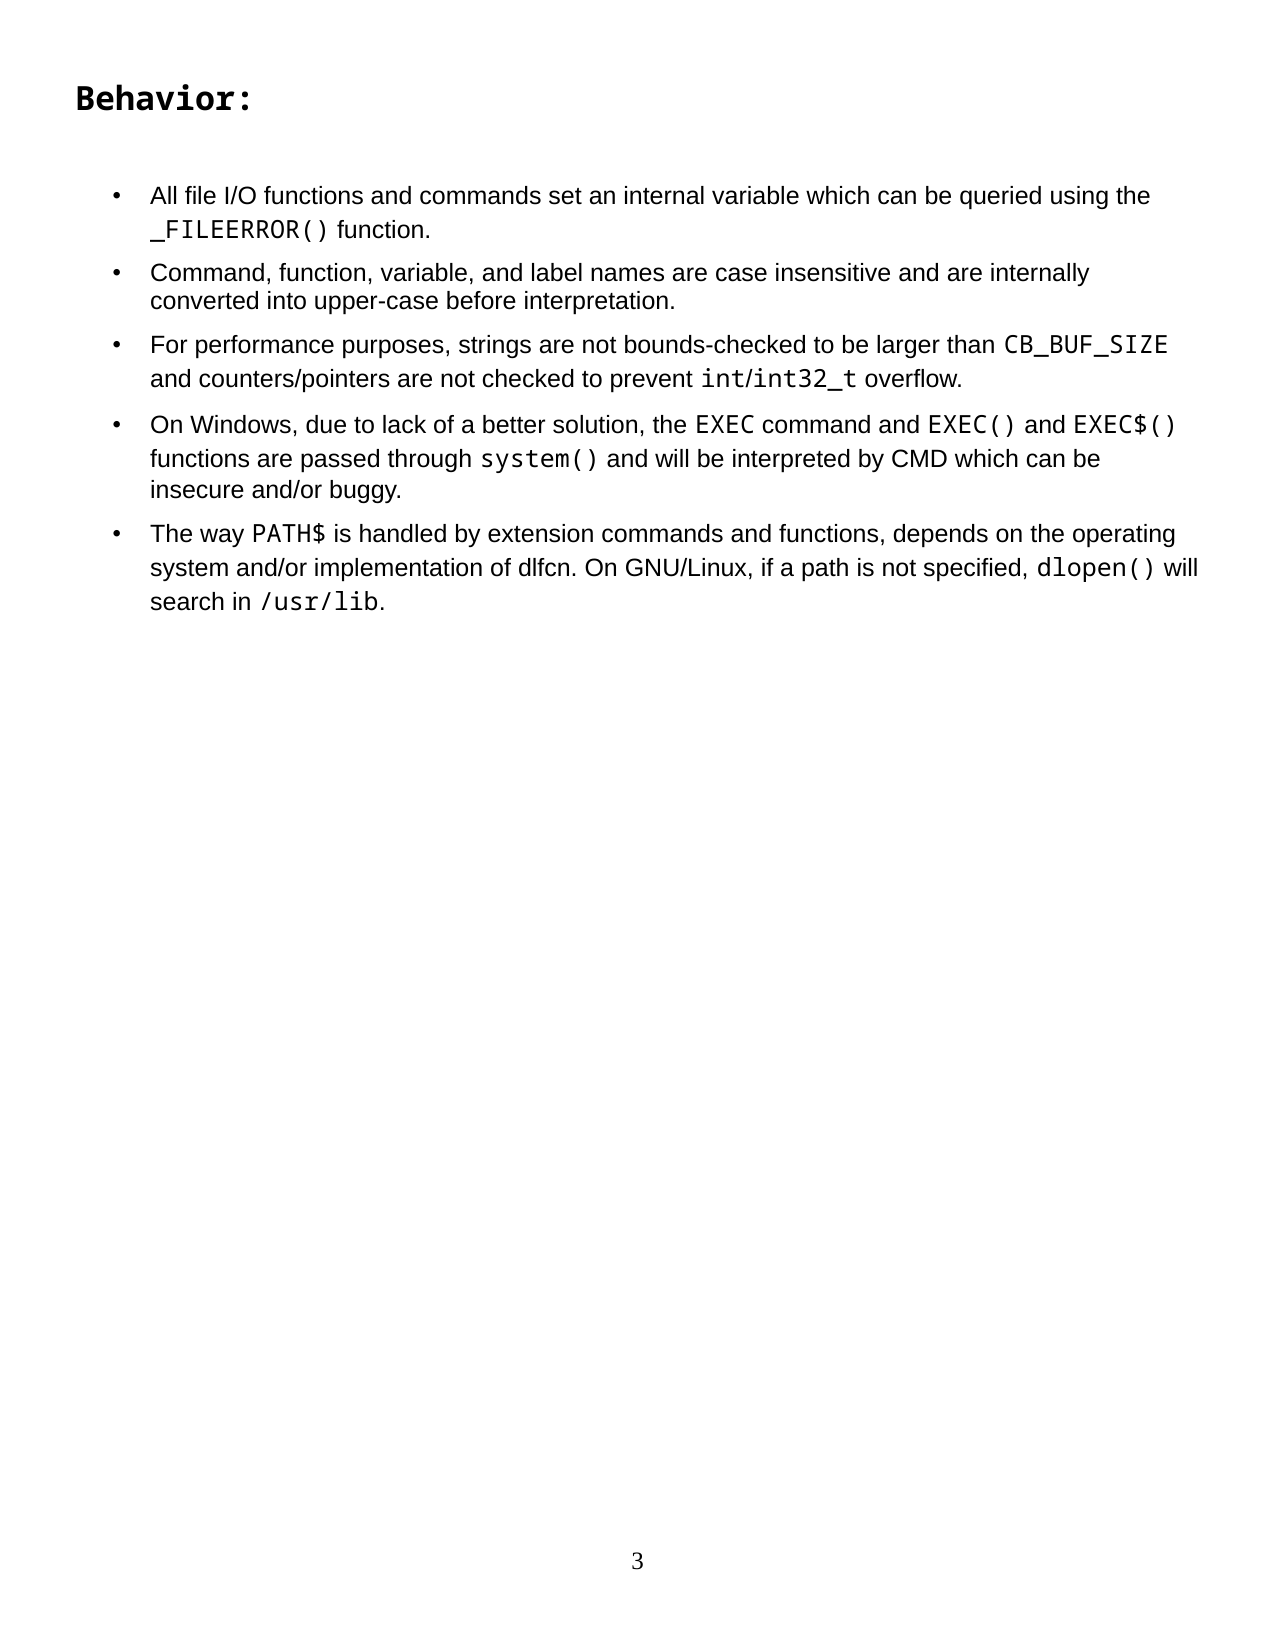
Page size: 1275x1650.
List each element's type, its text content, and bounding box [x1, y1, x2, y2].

list Command, function, variable, and label names are case insensitive and are internally converted into upper-case before interpretation. [112, 257, 1200, 315]
list For performance purposes, strings are not bounds-checked to be larger than CB_BUF_SIZE and counters/pointers are not checked to prevent int/int32_t overflow. [112, 327, 1200, 395]
list On Windows, due to lack of a better solution, the EXEC command and EXEC() and EXEC$() functions are passed through system() and will be interpreted by CMD which can be insecure and/or buggy. [112, 407, 1200, 504]
list All file I/O functions and commands set an internal variable which can be queried using the _FILEERROR() function. [112, 177, 1200, 246]
list The way PATH$ is handled by extension commands and functions, depends on the operating system and/or implementation of dlfcn. On GNU/Linux, if a path is not specified, dlopen() will search in /usr/lib. [112, 516, 1200, 618]
text Behavior: [75, 75, 1200, 120]
